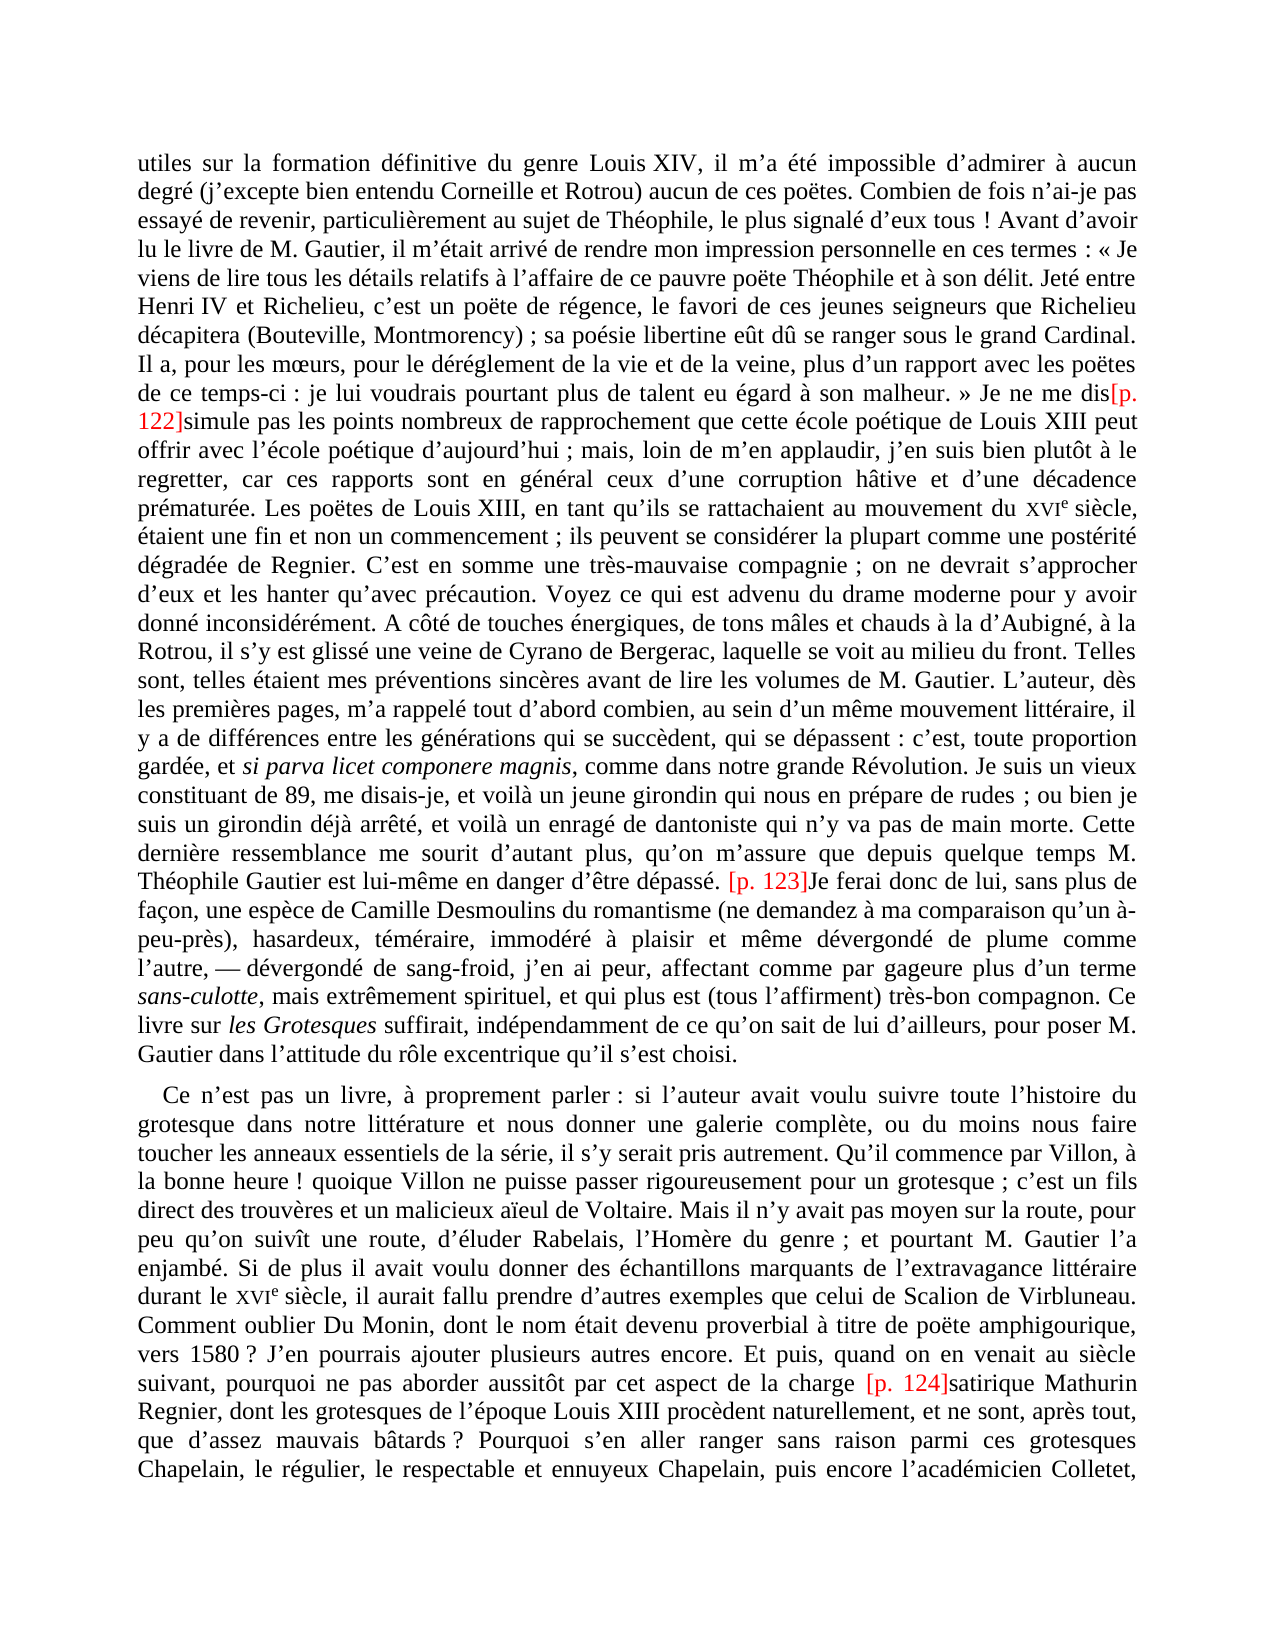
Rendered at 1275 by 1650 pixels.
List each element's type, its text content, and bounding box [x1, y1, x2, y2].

text utiles sur la formation définitive du genre Louis XIV, il m’a été impossible d’admirer à aucun degré (j’excepte bien entendu Corneille et Rotrou) aucun de ces poëtes. Combien de fois n’ai-je pas essayé de revenir, particulièrement au sujet de Théophile, le plus signalé d’eux tous ! Avant d’avoir lu le livre de M. Gautier, il m’était arrivé de rendre mon impression personnelle en ces termes : « Je viens de lire tous les détails relatifs à l’affaire de ce pauvre poëte Théophile et à son délit. Jeté entre Henri IV et Richelieu, c’est un poëte de régence, le favori de ces jeunes seigneurs que Richelieu décapitera (Bouteville, Montmorency) ; sa poésie libertine eût dû se ranger sous le grand Cardinal. Il a, pour les mœurs, pour le déréglement de la vie et de la veine, plus d’un rapport avec les poëtes de ce temps-ci : je lui voudrais pourtant plus de talent eu égard à son malheur. » Je ne me dis[p. 122]simule pas les points nombreux de rapprochement que cette école poétique de Louis XIII peut offrir avec l’école poétique d’aujourd’hui ; mais, loin de m’en applaudir, j’en suis bien plutôt à le regretter, car ces rapports sont en général ceux d’une corruption hâtive et d’une décadence prématurée. Les poëtes de Louis XIII, en tant qu’ils se rattachaient au mouvement du xvie siècle, étaient une fin et non un commencement ; ils peuvent se considérer la plupart comme une postérité dégradée de Regnier. C’est en somme une très-mauvaise compagnie ; on ne devrait s’approcher d’eux et les hanter qu’avec précaution. Voyez ce qui est advenu du drame moderne pour y avoir donné inconsidérément. A côté de touches énergiques, de tons mâles et chauds à la d’Aubigné, à la Rotrou, il s’y est glissé une veine de Cyrano de Bergerac, laquelle se voit au milieu du front. Telles sont, telles étaient mes préventions sincères avant de lire les volumes de M. Gautier. L’auteur, dès les premières pages, m’a rappelé tout d’abord combien, au sein d’un même mouvement littéraire, il y a de différences entre les générations qui se succèdent, qui se dépassent : c’est, toute proportion gardée, et si parva licet componere magnis, comme dans notre grande Révolution. Je suis un vieux constituant de 89, me disais-je, et voilà un jeune girondin qui nous en prépare de rudes ; ou bien je suis un girondin déjà arrêté, et voilà un enragé de dantoniste qui n’y va pas de main morte. Cette dernière ressemblance me sourit d’autant plus, qu’on m’assure que depuis quelque temps M. Théophile Gautier est lui-même en danger d’être dépassé. [p. 123]Je ferai donc de lui, sans plus de façon, une espèce de Camille Desmoulins du romantisme (ne demandez à ma comparaison qu’un à-peu-près), hasardeux, téméraire, immodéré à plaisir et même dévergondé de plume comme l’autre, — dévergondé de sang-froid, j’en ai peur, affectant comme par gageure plus d’un terme sans-culotte, mais extrêmement spirituel, et qui plus est (tous l’affirment) très-bon compagnon. Ce livre sur les Grotesques suffirait, indépendamment de ce qu’on sait de lui d’ailleurs, pour poser M. Gautier dans l’attitude du rôle excentrique qu’il s’est choisi. [137, 148, 1137, 1068]
text Ce n’est pas un livre, à proprement parler : si l’auteur avait voulu suivre toute l’histoire du grotesque dans notre littérature et nous donner une galerie complète, ou du moins nous faire toucher les anneaux essentiels de la série, il s’y serait pris autrement. Qu’il commence par Villon, à la bonne heure ! quoique Villon ne puisse passer rigoureusement pour un grotesque ; c’est un fils direct des trouvères et un malicieux aïeul de Voltaire. Mais il n’y avait pas moyen sur la route, pour peu qu’on suivît une route, d’éluder Rabelais, l’Homère du genre ; et pourtant M. Gautier l’a enjambé. Si de plus il avait voulu donner des échantillons marquants de l’extravagance littéraire durant le xvie siècle, il aurait fallu prendre d’autres exemples que celui de Scalion de Virbluneau. Comment oublier Du Monin, dont le nom était devenu proverbial à titre de poëte amphigourique, vers 1580 ? J’en pourrais ajouter plusieurs autres encore. Et puis, quand on en venait au siècle suivant, pourquoi ne pas aborder aussitôt par cet aspect de la charge [p. 124]satirique Mathurin Regnier, dont les grotesques de l’époque Louis XIII procèdent naturellement, et ne sont, après tout, que d’assez mauvais bâtards ? Pourquoi s’en aller ranger sans raison parmi ces grotesques Chapelain, le régulier, le respectable et ennuyeux Chapelain, puis encore l’académicien Colletet, [137, 1080, 1137, 1483]
